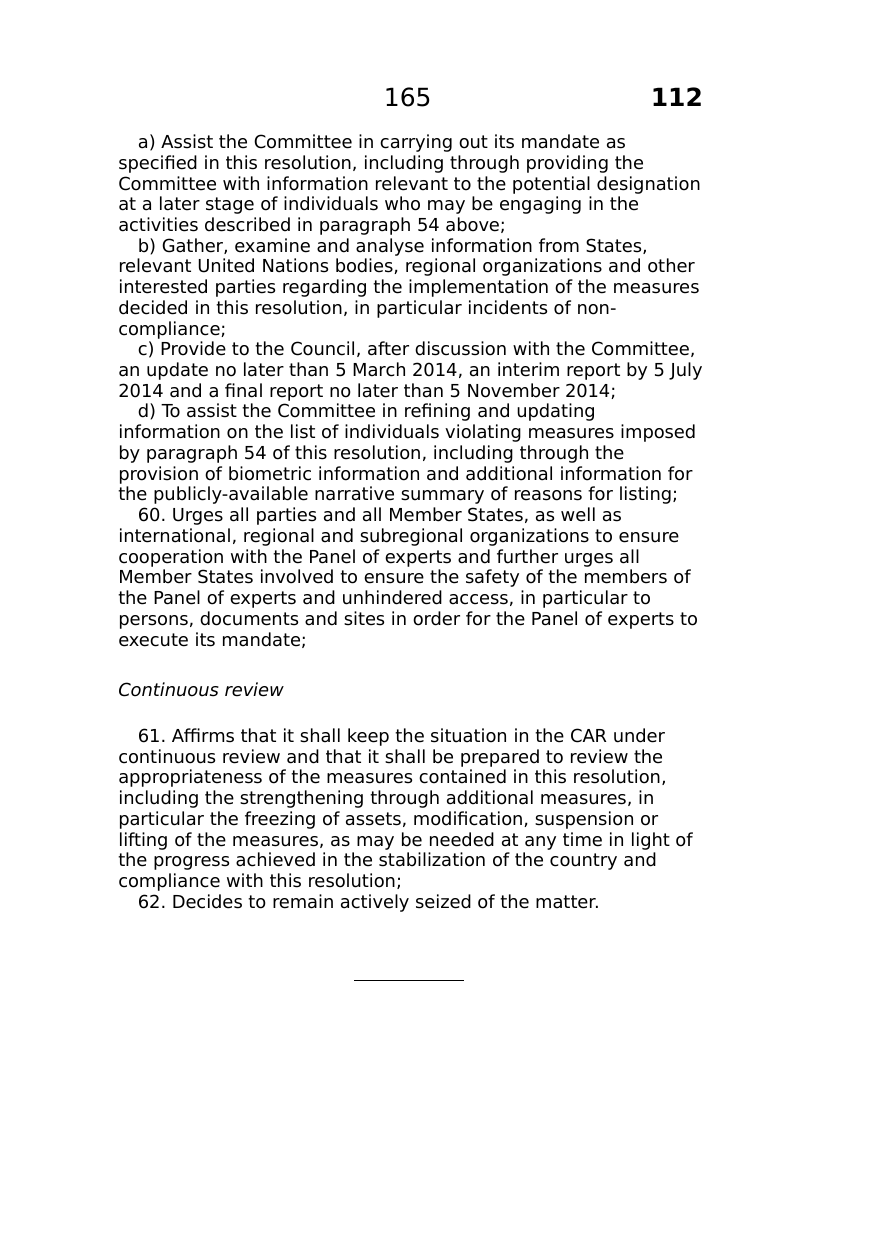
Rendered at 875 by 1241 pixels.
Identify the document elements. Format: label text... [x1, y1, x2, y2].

text c) Provide to the Council, after discussion with the Committee, an update no later than 5 March 2014, an interim report by 5 July 2014 and a final report no later than 5 November 2014; [118, 339, 703, 401]
text 61. Affirms that it shall keep the situation in the CAR under continuous review and that it shall be prepared to review the appropriateness of the measures contained in this resolution, including the strengthening through additional measures, in particular the freezing of assets, modification, suspension or lifting of the measures, as may be needed at any time in light of the progress achieved in the stabilization of the country and compliance with this resolution; [118, 726, 703, 892]
text 60. Urges all parties and all Member States, as well as international, regional and subregional organizations to ensure cooperation with the Panel of experts and further urges all Member States involved to ensure the safety of the members of the Panel of experts and unhindered access, in particular to persons, documents and sites in order for the Panel of experts to execute its mandate; [118, 505, 703, 650]
text a) Assist the Committee in carrying out its mandate as specified in this resolution, including through providing the Committee with information relevant to the potential designation at a later stage of individuals who may be engaging in the activities described in paragraph 54 above; [118, 132, 703, 236]
text b) Gather, examine and analyse information from States, relevant United Nations bodies, regional organizations and other interested parties regarding the implementation of the measures decided in this resolution, in particular incidents of non-compliance; [118, 236, 703, 339]
text 62. Decides to remain actively seized of the matter. [118, 892, 703, 912]
text d) To assist the Committee in refining and updating information on the list of individuals violating measures imposed by paragraph 54 of this resolution, including through the provision of biometric information and additional information for the publicly-available narrative summary of reasons for listing; [118, 401, 703, 505]
subtitle Continuous review [118, 680, 703, 701]
